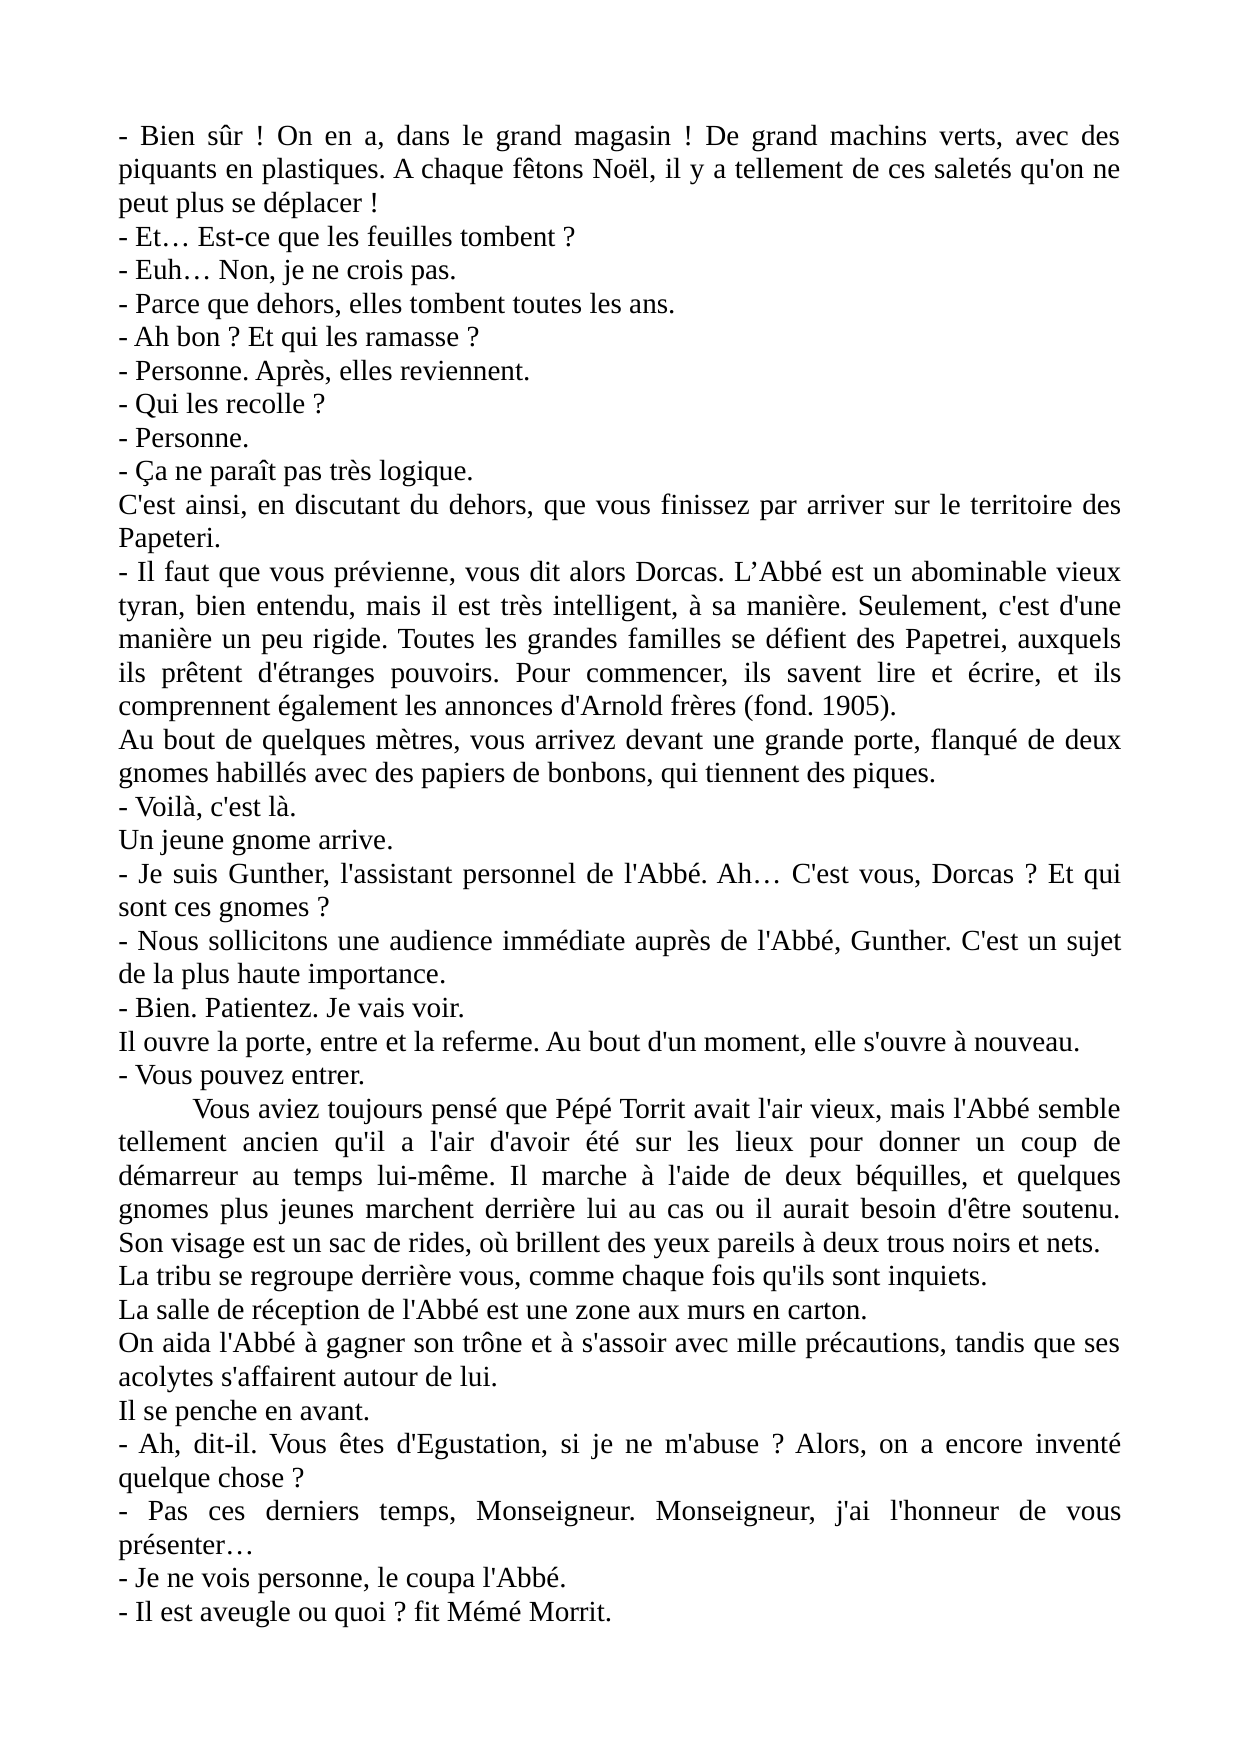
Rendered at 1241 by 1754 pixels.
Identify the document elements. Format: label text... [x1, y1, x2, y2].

text - Il est aveugle ou quoi ? fit Mémé Morrit. [118, 1594, 1122, 1627]
text - Ah bon ? Et qui les ramasse ? [118, 319, 1122, 353]
text Il se penche en avant. [118, 1393, 1122, 1426]
text C'est ainsi, en discutant du dehors, que vous finissez par arriver sur le territoire des Papeteri. [118, 487, 1122, 554]
text - Et… Est-ce que les feuilles tombent ? [118, 219, 1122, 252]
text La tribu se regroupe derrière vous, comme chaque fois qu'ils sont inquiets. [118, 1258, 1122, 1292]
text - Bien. Patientez. Je vais voir. [118, 990, 1122, 1024]
text - Personne. Après, elles reviennent. [118, 353, 1122, 386]
text - Voilà, c'est là. [118, 789, 1122, 822]
text La salle de réception de l'Abbé est une zone aux murs en carton. [118, 1292, 1122, 1326]
text On aida l'Abbé à gagner son trône et à s'assoir avec mille précautions, tandis que ses acolytes s'affairent autour de lui. [118, 1326, 1122, 1393]
text Un jeune gnome arrive. [118, 822, 1122, 856]
text Il ouvre la porte, entre et la referme. Au bout d'un moment, elle s'ouvre à nouveau. [118, 1024, 1122, 1057]
text - Je suis Gunther, l'assistant personnel de l'Abbé. Ah… C'est vous, Dorcas ? Et qui sont ces gnomes ? [118, 856, 1122, 923]
text - Ah, dit-il. Vous êtes d'Egustation, si je ne m'abuse ? Alors, on a encore inventé quelque chose ? [118, 1426, 1122, 1493]
text Au bout de quelques mètres, vous arrivez devant une grande porte, flanqué de deux gnomes habillés avec des papiers de bonbons, qui tiennent des piques. [118, 722, 1122, 789]
text - Euh… Non, je ne crois pas. [118, 252, 1122, 286]
text - Il faut que vous prévienne, vous dit alors Dorcas. L’Abbé est un abominable vieux tyran, bien entendu, mais il est très intelligent, à sa manière. Seulement, c'est d'une manière un peu rigide. Toutes les grandes familles se défient des Papetrei, auxquels ils prêtent d'étranges pouvoirs. Pour commencer, ils savent lire et écrire, et ils comprennent également les annonces d'Arnold frères (fond. 1905). [118, 554, 1122, 722]
text - Je ne vois personne, le coupa l'Abbé. [118, 1560, 1122, 1594]
text - Pas ces derniers temps, Monseigneur. Monseigneur, j'ai l'honneur de vous présenter… [118, 1493, 1122, 1560]
text - Vous pouvez entrer. [118, 1057, 1122, 1091]
text - Personne. [118, 420, 1122, 453]
text - Bien sûr ! On en a, dans le grand magasin ! De grand machins verts, avec des piquants en plastiques. A chaque fêtons Noël, il y a tellement de ces saletés qu'on ne peut plus se déplacer ! [118, 118, 1122, 219]
text Vous aviez toujours pensé que Pépé Torrit avait l'air vieux, mais l'Abbé semble tellement ancien qu'il a l'air d'avoir été sur les lieux pour donner un coup de démarreur au temps lui-même. Il marche à l'aide de deux béquilles, et quelques gnomes plus jeunes marchent derrière lui au cas ou il aurait besoin d'être soutenu. Son visage est un sac de rides, où brillent des yeux pareils à deux trous noirs et nets. [118, 1091, 1122, 1258]
text - Qui les recolle ? [118, 386, 1122, 420]
text - Nous sollicitons une audience immédiate auprès de l'Abbé, Gunther. C'est un sujet de la plus haute importance. [118, 923, 1122, 990]
text - Parce que dehors, elles tombent toutes les ans. [118, 286, 1122, 319]
text - Ça ne paraît pas très logique. [118, 453, 1122, 487]
